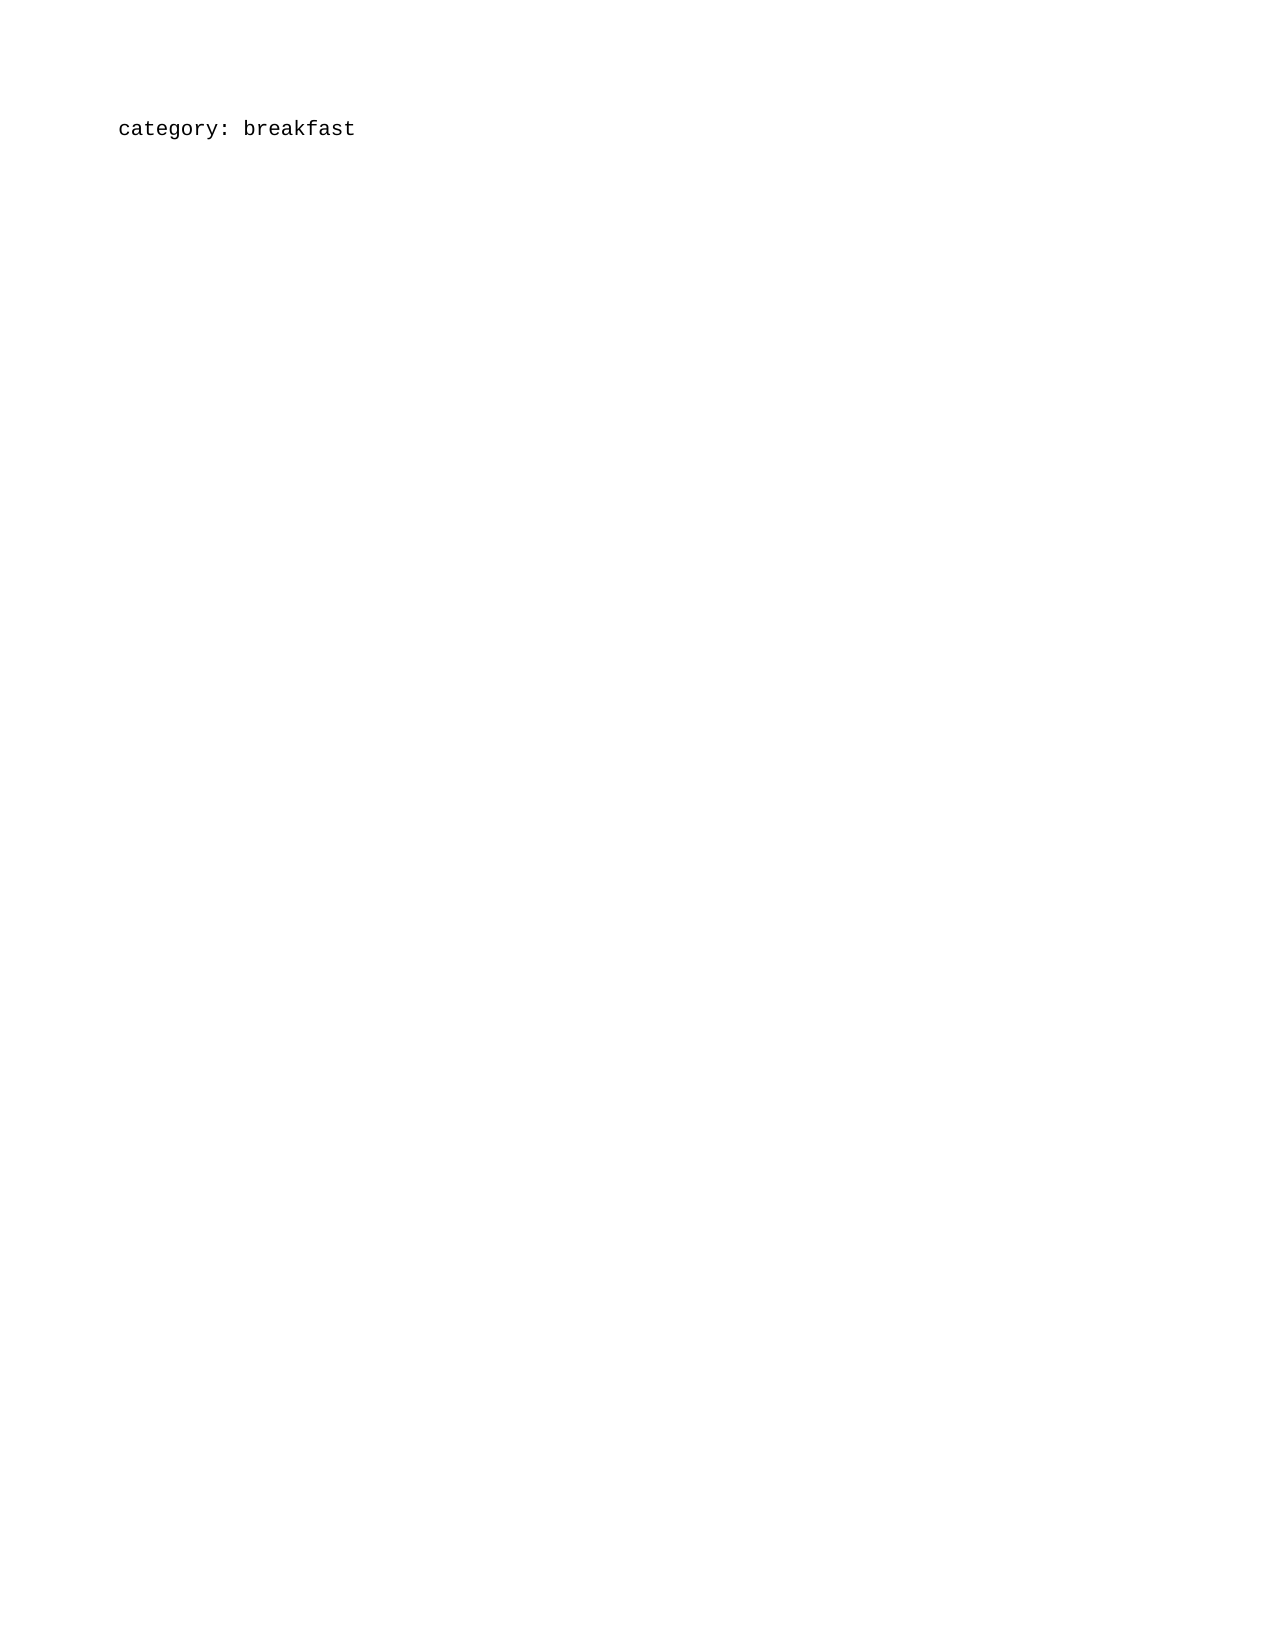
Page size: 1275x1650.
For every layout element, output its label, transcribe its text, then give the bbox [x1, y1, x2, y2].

text category: breakfast [118, 118, 1157, 142]
